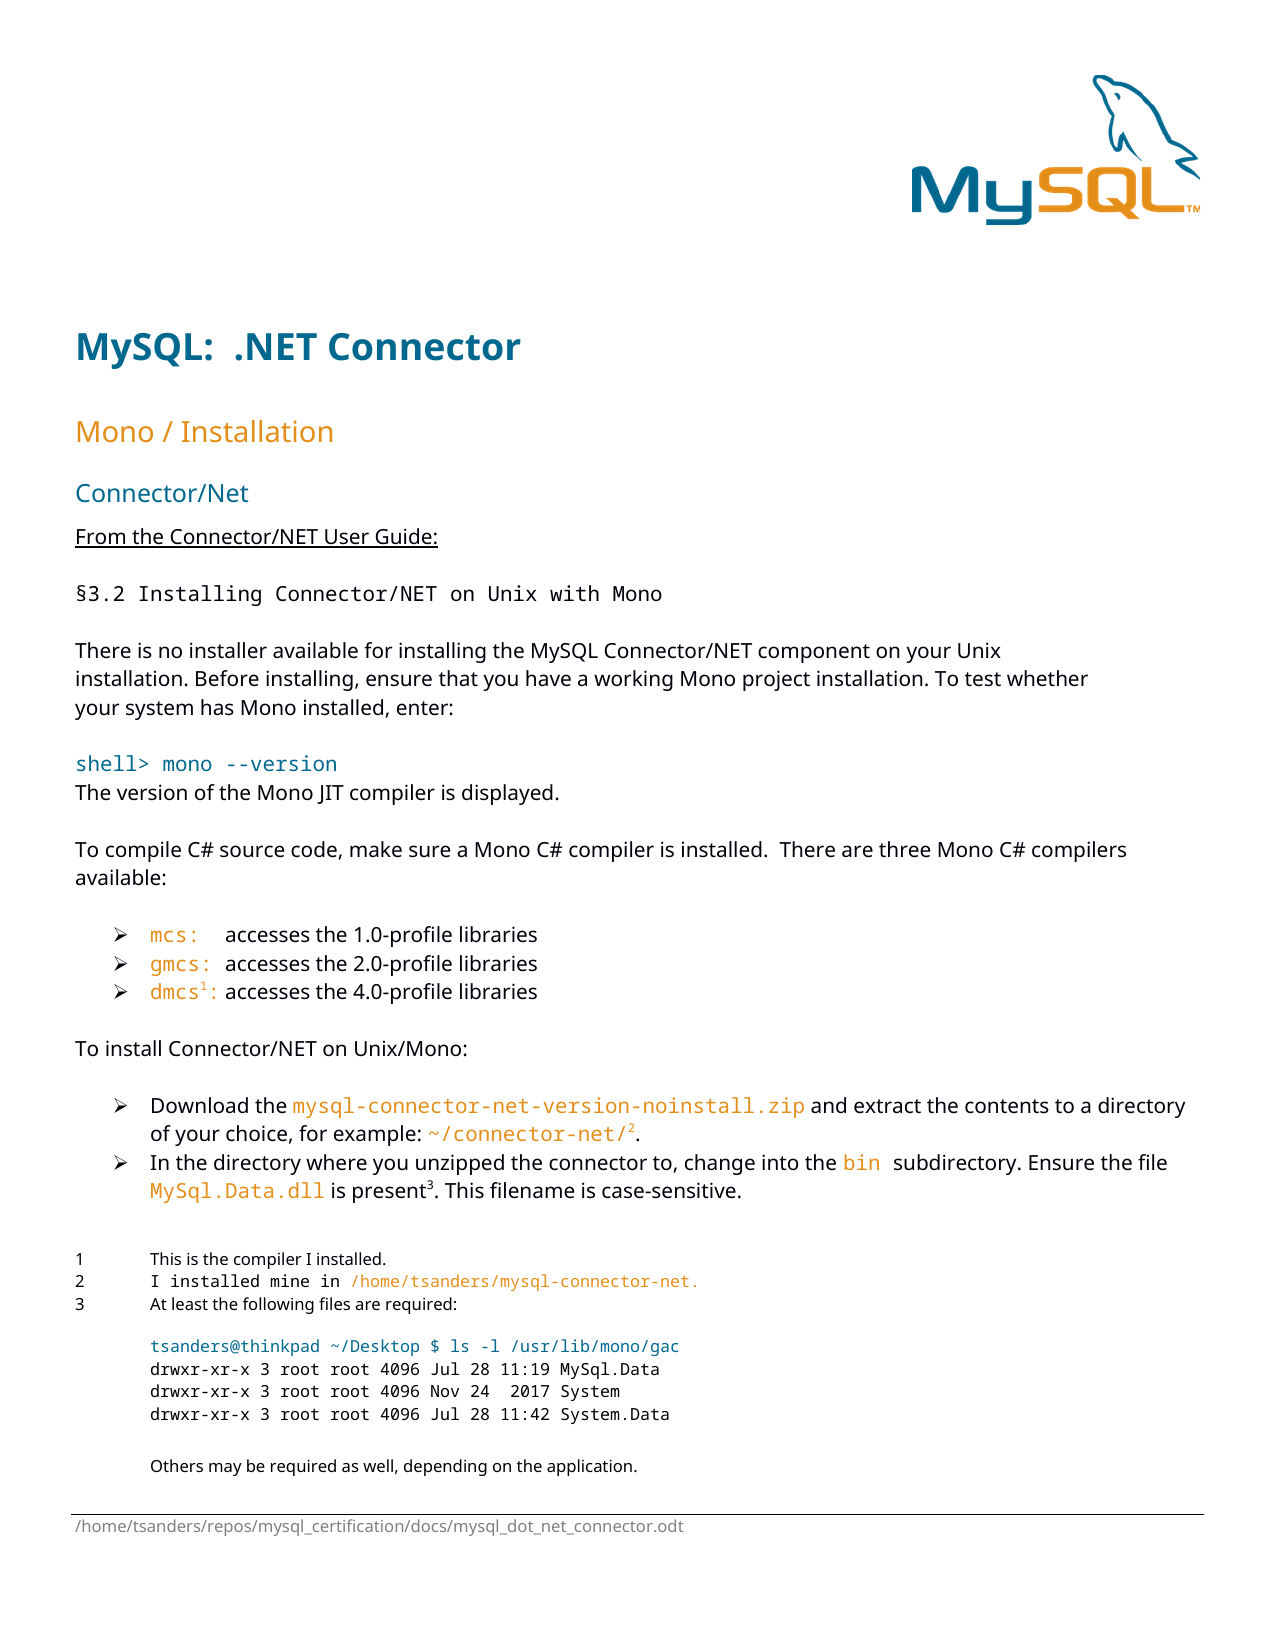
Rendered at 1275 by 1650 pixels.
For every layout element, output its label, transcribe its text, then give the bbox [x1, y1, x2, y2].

list This is the compiler I installed. [75, 1247, 1200, 1270]
text The version of the Mono JIT compiler is displayed. [75, 778, 1200, 806]
text To install Connector/NET on Unix/Mono: [75, 1034, 1200, 1062]
list drwxr-xr-x 3 root root 4096 Nov 24 2017 System [75, 1380, 1200, 1403]
text shell> mono --version [75, 749, 1200, 778]
text Mono / Installation [75, 411, 1200, 451]
list In the directory where you unzipped the connector to, change into the bin subdirectory. Ensure the file MySql.Data.dll is present. This filename is case-sensitive. [112, 1148, 1200, 1204]
picture [912, 75, 1200, 225]
list gmcs: accesses the 2.0-profile libraries [112, 949, 1200, 977]
text your system has Mono installed, enter: [75, 693, 1200, 721]
list dmcs: accesses the 4.0-profile libraries [112, 977, 1200, 1006]
text There is no installer available for installing the MySQL Connector/NET component on your Unix [75, 636, 1200, 664]
text §3.2 Installing Connector/NET on Unix with Mono [75, 579, 1200, 607]
text From the Connector/NET User Guide: [75, 522, 1200, 551]
text installation. Before installing, ensure that you have a working Mono project installation. To test whether [75, 664, 1200, 693]
list drwxr-xr-x 3 root root 4096 Jul 28 11:19 MySql.Data [75, 1357, 1200, 1380]
picture [351, 1340, 355, 1350]
list Others may be required as well, depending on the application. [75, 1454, 1200, 1477]
list tsanders@thinkpad ~/Desktop $ ls -l /usr/lib/mono/gac [75, 1335, 1200, 1357]
list drwxr-xr-x 3 root root 4096 Jul 28 11:42 System.Data [75, 1403, 1200, 1426]
list At least the following files are required: [75, 1293, 1200, 1316]
list Download the mysql-connector-net-version-noinstall.zip and extract the contents to a directory of your choice, for example: ~/connector-net/. [112, 1091, 1200, 1148]
text To compile C# source code, make sure a Mono C# compiler is installed. There are three Mono C# compilers available: [75, 835, 1200, 892]
title MySQL: .NET Connector [75, 320, 1200, 371]
list mcs: accesses the 1.0-profile libraries [112, 920, 1200, 949]
subtitle Connector/Net [75, 476, 1200, 509]
list I installed mine in /home/tsanders/mysql-connector-net. [75, 1270, 1200, 1293]
picture [1108, 75, 1200, 176]
